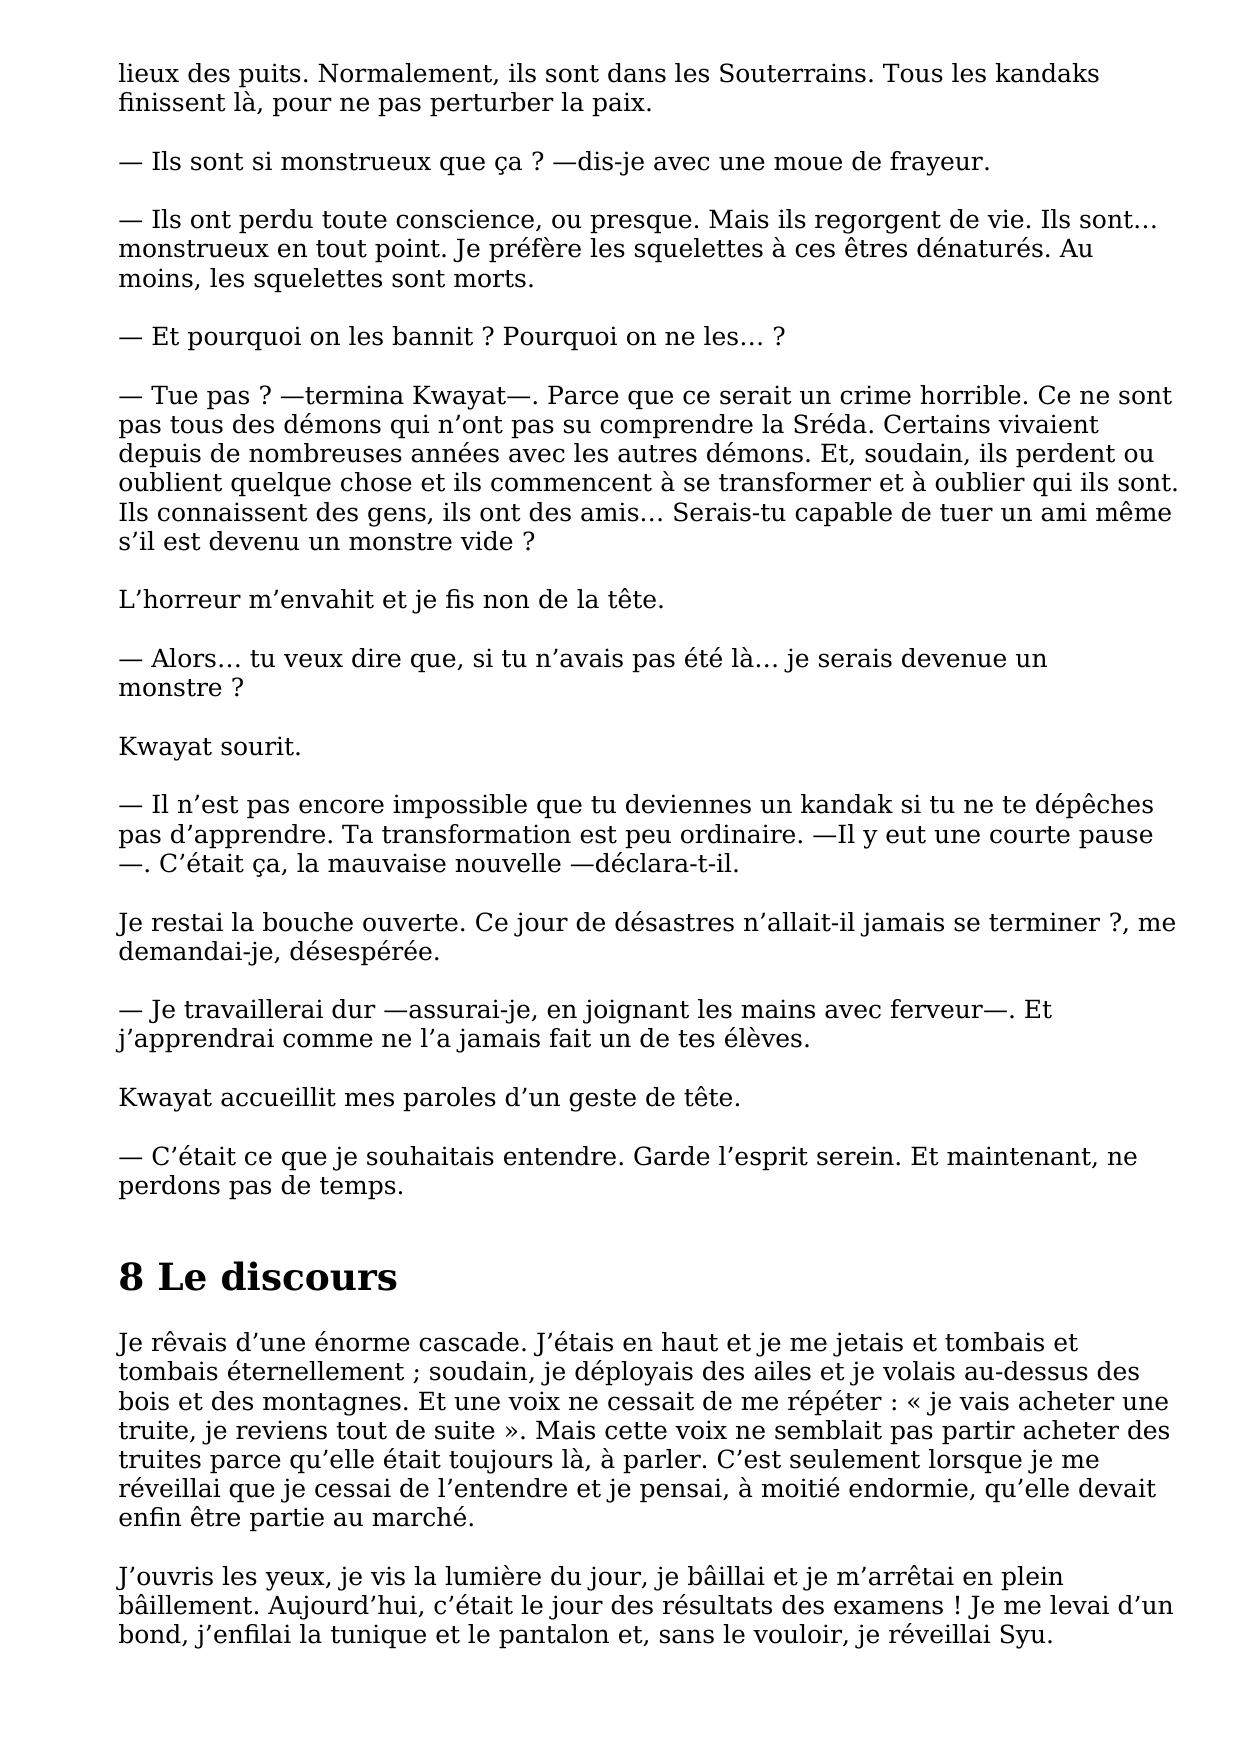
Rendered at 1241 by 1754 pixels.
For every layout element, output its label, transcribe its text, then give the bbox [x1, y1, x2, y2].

text Je restai la bouche ouverte. Ce jour de désastres n’allait-il jamais se terminer ?, me demandai-je, désespérée. [118, 908, 1181, 966]
text — C’était ce que je souhaitais entendre. Garde l’esprit serein. Et maintenant, ne perdons pas de temps. [118, 1142, 1181, 1200]
text — Ils sont si monstrueux que ça ? —dis-je avec une moue de frayeur. [118, 147, 1181, 176]
text Kwayat accueillit mes paroles d’un geste de tête. [118, 1083, 1181, 1112]
text J’ouvris les yeux, je vis la lumière du jour, je bâillai et je m’arrêtai en plein bâillement. Aujourd’hui, c’était le jour des résultats des examens ! Je me levai d’un bond, j’enfilai la tunique et le pantalon et, sans le vouloir, je réveillai Syu. [118, 1562, 1181, 1649]
subtitle 8 Le discours [118, 1255, 1181, 1299]
text — Ils ont perdu toute conscience, ou presque. Mais ils regorgent de vie. Ils sont… monstrueux en tout point. Je préfère les squelettes à ces êtres dénaturés. Au moins, les squelettes sont morts. [118, 206, 1181, 293]
text L’horreur m’envahit et je fis non de la tête. [118, 586, 1181, 615]
text — Il n’est pas encore impossible que tu deviennes un kandak si tu ne te dépêches pas d’apprendre. Ta transformation est peu ordinaire. —Il y eut une courte pause—. C’était ça, la mauvaise nouvelle —déclara-t-il. [118, 791, 1181, 878]
text — Je travaillerai dur —assurai-je, en joignant les mains avec ferveur—. Et j’apprendrai comme ne l’a jamais fait un de tes élèves. [118, 996, 1181, 1054]
text — Alors… tu veux dire que, si tu n’avais pas été là… je serais devenue un monstre ? [118, 644, 1181, 703]
text Kwayat sourit. [118, 732, 1181, 761]
text — Et pourquoi on les bannit ? Pourquoi on ne les… ? [118, 322, 1181, 352]
text lieux des puits. Normalement, ils sont dans les Souterrains. Tous les kandaks finissent là, pour ne pas perturber la paix. [118, 59, 1181, 117]
text Je rêvais d’une énorme cascade. J’étais en haut et je me jetais et tombais et tombais éternellement ; soudain, je déployais des ailes et je volais au-dessus des bois et des montagnes. Et une voix ne cessait de me répéter : « je vais acheter une truite, je reviens tout de suite ». Mais cette voix ne semblait pas partir acheter des truites parce qu’elle était toujours là, à parler. C’est seulement lorsque je me réveillai que je cessai de l’entendre et je pensai, à moitié endormie, qu’elle devait enfin être partie au marché. [118, 1328, 1181, 1532]
text — Tue pas ? —termina Kwayat—. Parce que ce serait un crime horrible. Ce ne sont pas tous des démons qui n’ont pas su comprendre la Sréda. Certains vivaient depuis de nombreuses années avec les autres démons. Et, soudain, ils perdent ou oublient quelque chose et ils commencent à se transformer et à oublier qui ils sont. Ils connaissent des gens, ils ont des amis… Serais-tu capable de tuer un ami même s’il est devenu un monstre vide ? [118, 381, 1181, 556]
